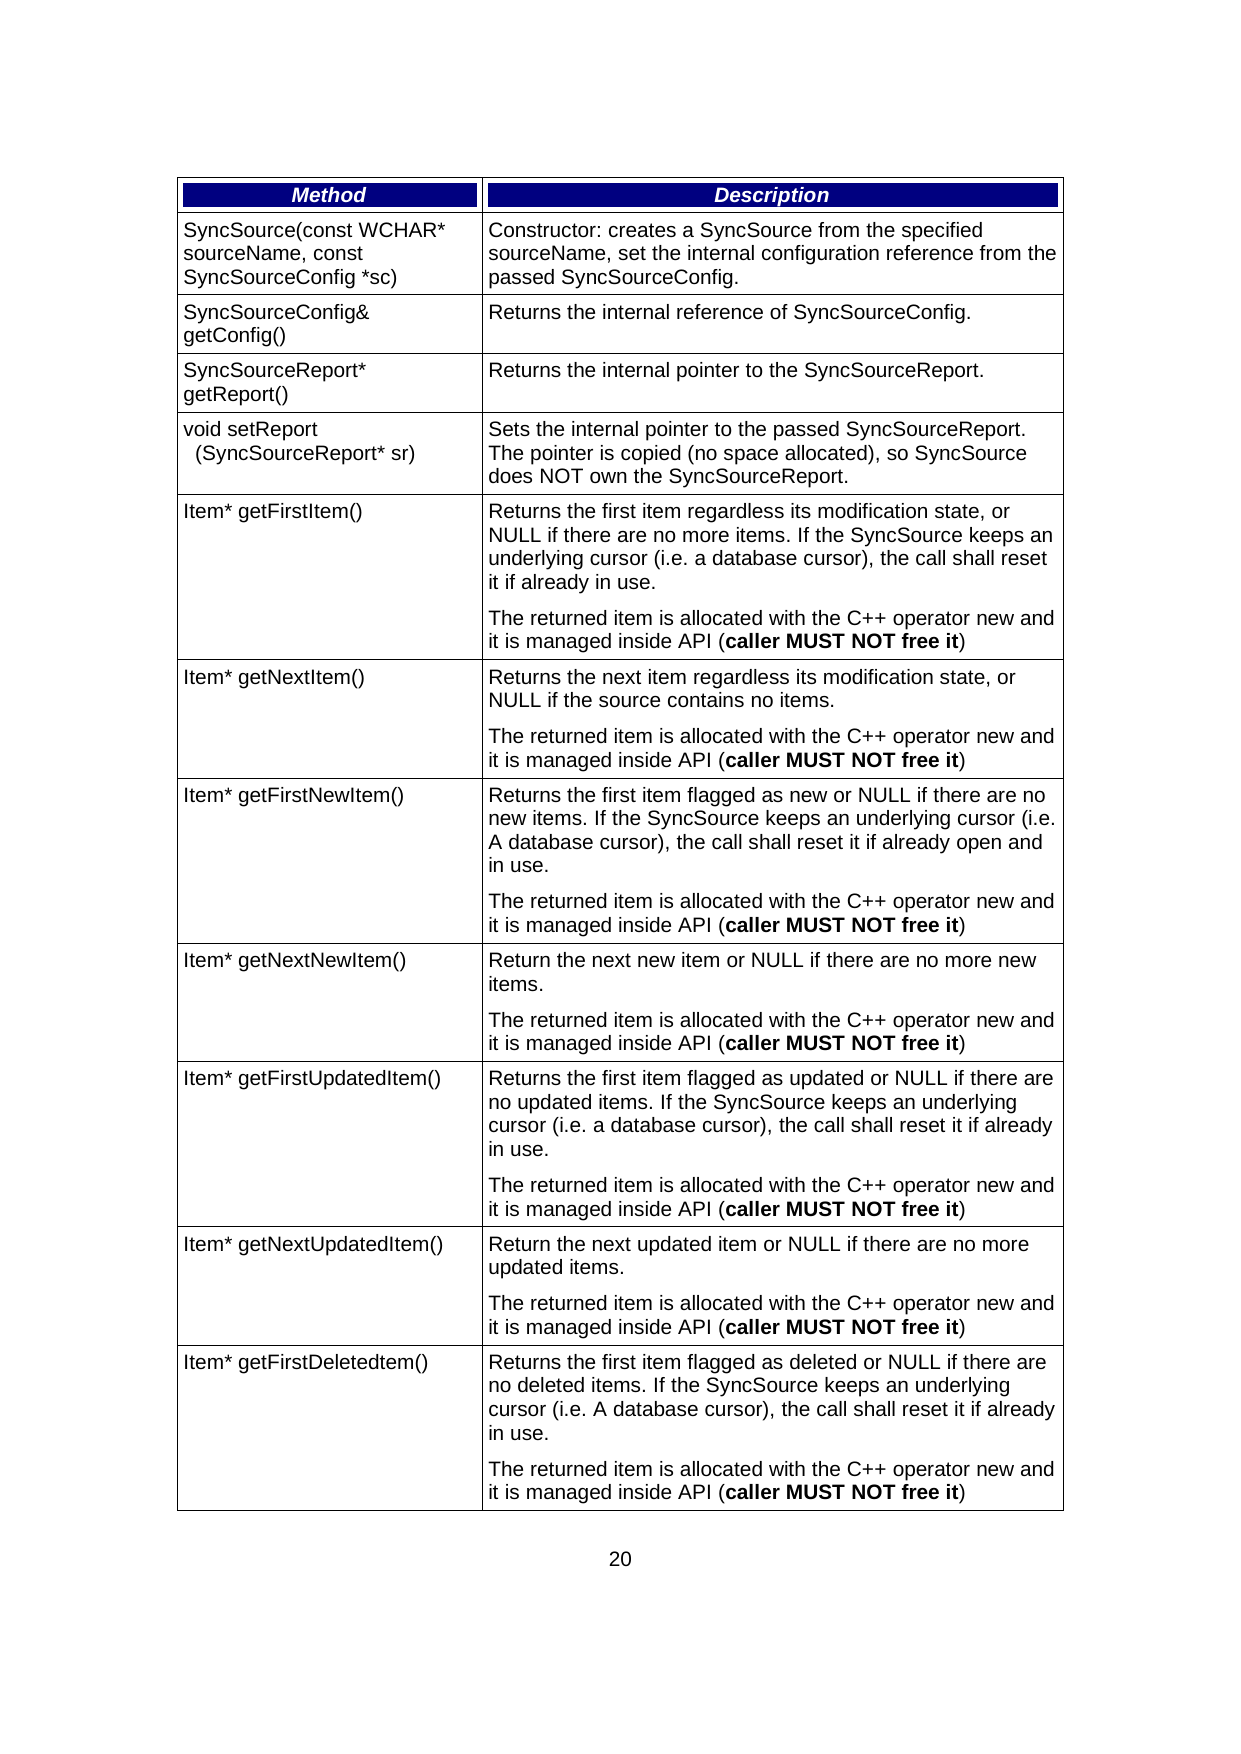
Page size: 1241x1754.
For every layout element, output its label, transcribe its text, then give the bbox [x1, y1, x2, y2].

table_cell Item* getFirstItem() [178, 495, 482, 659]
table_cell Returns the next item regardless its modification state, or NULL if the source contains no items. The returned item is allocated with the C++ operator new and it is managed inside API (caller MUST NOT free it) [483, 660, 1063, 778]
table_cell Returns the first item flagged as new or NULL if there are no new items. If the SyncSource keeps an underlying cursor (i.e. A database cursor), the call shall reset it if already open and in use. The returned item is allocated with the C++ operator new and it is managed inside API (caller MUST NOT free it) [483, 779, 1063, 943]
table_cell Returns the first item flagged as deleted or NULL if there are no deleted items. If the SyncSource keeps an underlying cursor (i.e. A database cursor), the call shall reset it if already in use. The returned item is allocated with the C++ operator new and it is managed inside API (caller MUST NOT free it) [483, 1346, 1063, 1510]
table_cell Item* getFirstDeletedtem() [178, 1346, 482, 1510]
table_cell Returns the internal pointer to the SyncSourceReport. [483, 354, 1063, 412]
table_cell Return the next new item or NULL if there are no more new items. The returned item is allocated with the C++ operator new and it is managed inside API (caller MUST NOT free it) [483, 944, 1063, 1061]
table_cell Returns the first item flagged as updated or NULL if there are no updated items. If the SyncSource keeps an underlying cursor (i.e. a database cursor), the call shall reset it if already in use. The returned item is allocated with the C++ operator new and it is managed inside API (caller MUST NOT free it) [483, 1062, 1063, 1226]
table_cell Item* getFirstNewItem() [178, 779, 482, 943]
table_cell Item* getNextNewItem() [178, 944, 482, 1061]
table_cell Item* getNextUpdatedItem() [178, 1227, 482, 1345]
table_cell Item* getFirstUpdatedItem() [178, 1062, 482, 1226]
table_header Method [178, 178, 482, 212]
table_cell SyncSource(const WCHAR* sourceName, const SyncSourceConfig *sc) [178, 213, 482, 294]
table_cell Return the next updated item or NULL if there are no more updated items. The returned item is allocated with the C++ operator new and it is managed inside API (caller MUST NOT free it) [483, 1227, 1063, 1345]
table_header Description [483, 178, 1063, 212]
table_cell SyncSourceConfig& getConfig() [178, 295, 482, 353]
table_cell Sets the internal pointer to the passed SyncSourceReport. The pointer is copied (no space allocated), so SyncSource does NOT own the SyncSourceReport. [483, 413, 1063, 494]
table_cell SyncSourceReport* getReport() [178, 354, 482, 412]
table_cell void setReport (SyncSourceReport* sr) [178, 413, 482, 494]
table_cell Returns the first item regardless its modification state, or NULL if there are no more items. If the SyncSource keeps an underlying cursor (i.e. a database cursor), the call shall reset it if already in use. The returned item is allocated with the C++ operator new and it is managed inside API (caller MUST NOT free it) [483, 495, 1063, 659]
table_cell Item* getNextItem() [178, 660, 482, 778]
table_cell Constructor: creates a SyncSource from the specified sourceName, set the internal configuration reference from the passed SyncSourceConfig. [483, 213, 1063, 294]
table_cell Returns the internal reference of SyncSourceConfig. [483, 295, 1063, 353]
